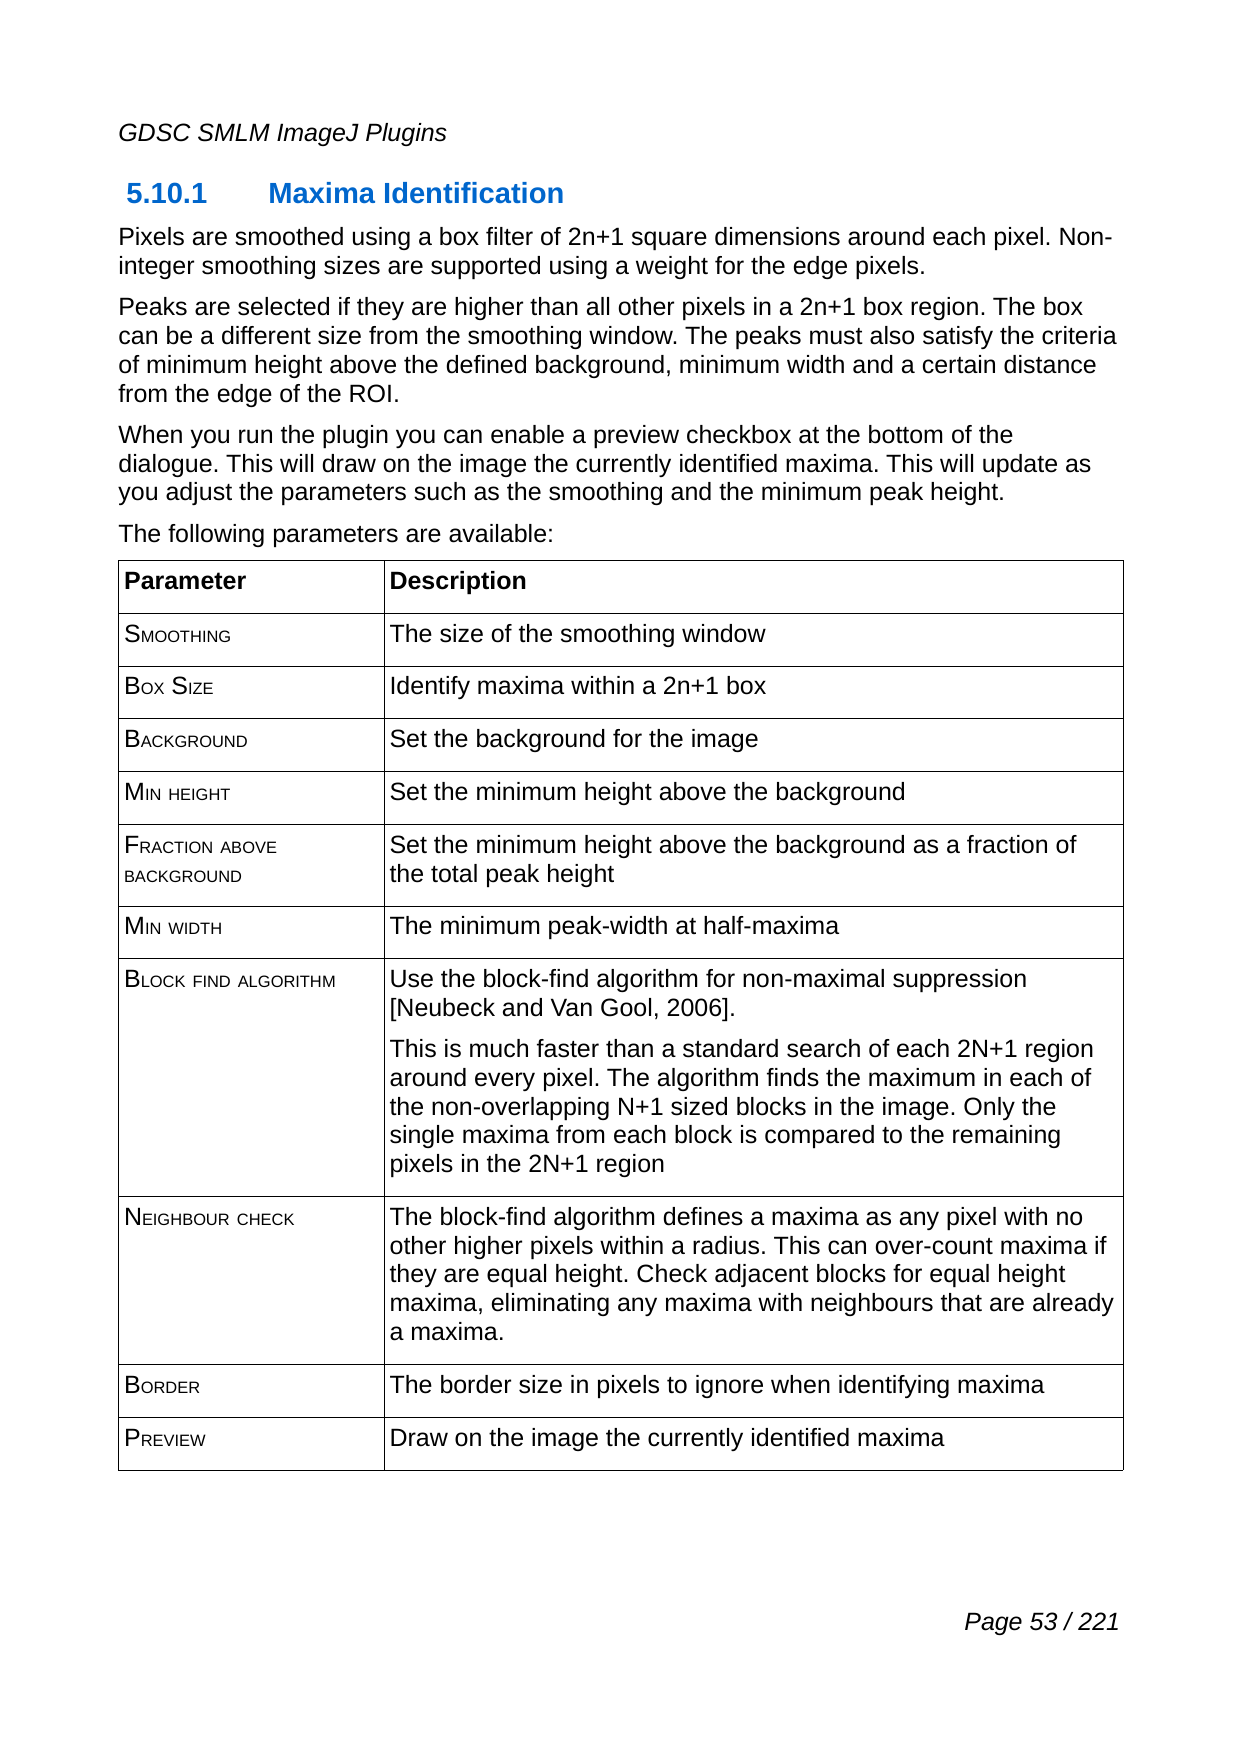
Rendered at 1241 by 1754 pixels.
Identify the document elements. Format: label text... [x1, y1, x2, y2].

table_cell Neighbour check [119, 1197, 384, 1364]
table_header Parameter [119, 561, 384, 613]
table_cell The minimum peak-width at half-maxima [385, 907, 1123, 958]
table_cell Set the minimum height above the background as a fraction of the total peak height [385, 825, 1123, 906]
table_cell Block find algorithm [119, 959, 384, 1196]
table_cell The block-find algorithm defines a maxima as any pixel with no other higher pixels within a radius. This can over-count maxima if they are equal height. Check adjacent blocks for equal height maxima, eliminating any maxima with neighbours that are already a maxima. [385, 1197, 1123, 1364]
table_cell Set the background for the image [385, 719, 1123, 771]
table_cell Preview [119, 1418, 384, 1469]
table_cell Box Size [119, 667, 384, 718]
table_cell The size of the smoothing window [385, 614, 1123, 666]
table_cell Border [119, 1365, 384, 1417]
table_cell Fraction above background [119, 825, 384, 906]
table_cell Min height [119, 772, 384, 824]
text When you run the plugin you can enable a preview checkbox at the bottom of the dialogue. This will draw on the image the currently identified maxima. This will update as you adjust the parameters such as the smoothing and the minimum peak height. [118, 420, 1122, 506]
subtitle Maxima Identification [118, 176, 1122, 210]
text Pixels are smoothed using a box filter of 2n+1 square dimensions around each pixel. Non-integer smoothing sizes are supported using a weight for the edge pixels. [118, 222, 1122, 280]
text Peaks are selected if they are higher than all other pixels in a 2n+1 box region. The box can be a different size from the smoothing window. The peaks must also satisfy the criteria of minimum height above the defined background, minimum width and a certain distance from the edge of the ROI. [118, 292, 1122, 407]
table_cell Identify maxima within a 2n+1 box [385, 667, 1123, 718]
table_cell Set the minimum height above the background [385, 772, 1123, 824]
table_cell Min width [119, 907, 384, 958]
text The following parameters are available: [118, 519, 1122, 547]
table_header Description [385, 561, 1123, 613]
table_cell Draw on the image the currently identified maxima [385, 1418, 1123, 1469]
table_cell Smoothing [119, 614, 384, 666]
table_cell The border size in pixels to ignore when identifying maxima [385, 1365, 1123, 1417]
table_cell Use the block-find algorithm for non-maximal suppression [Neubeck and Van Gool, 2006]. This is much faster than a standard search of each 2N+1 region around every pixel. The algorithm finds the maximum in each of the non-overlapping N+1 sized blocks in the image. Only the single maxima from each block is compared to the remaining pixels in the 2N+1 region [385, 959, 1123, 1196]
table_cell Background [119, 719, 384, 771]
